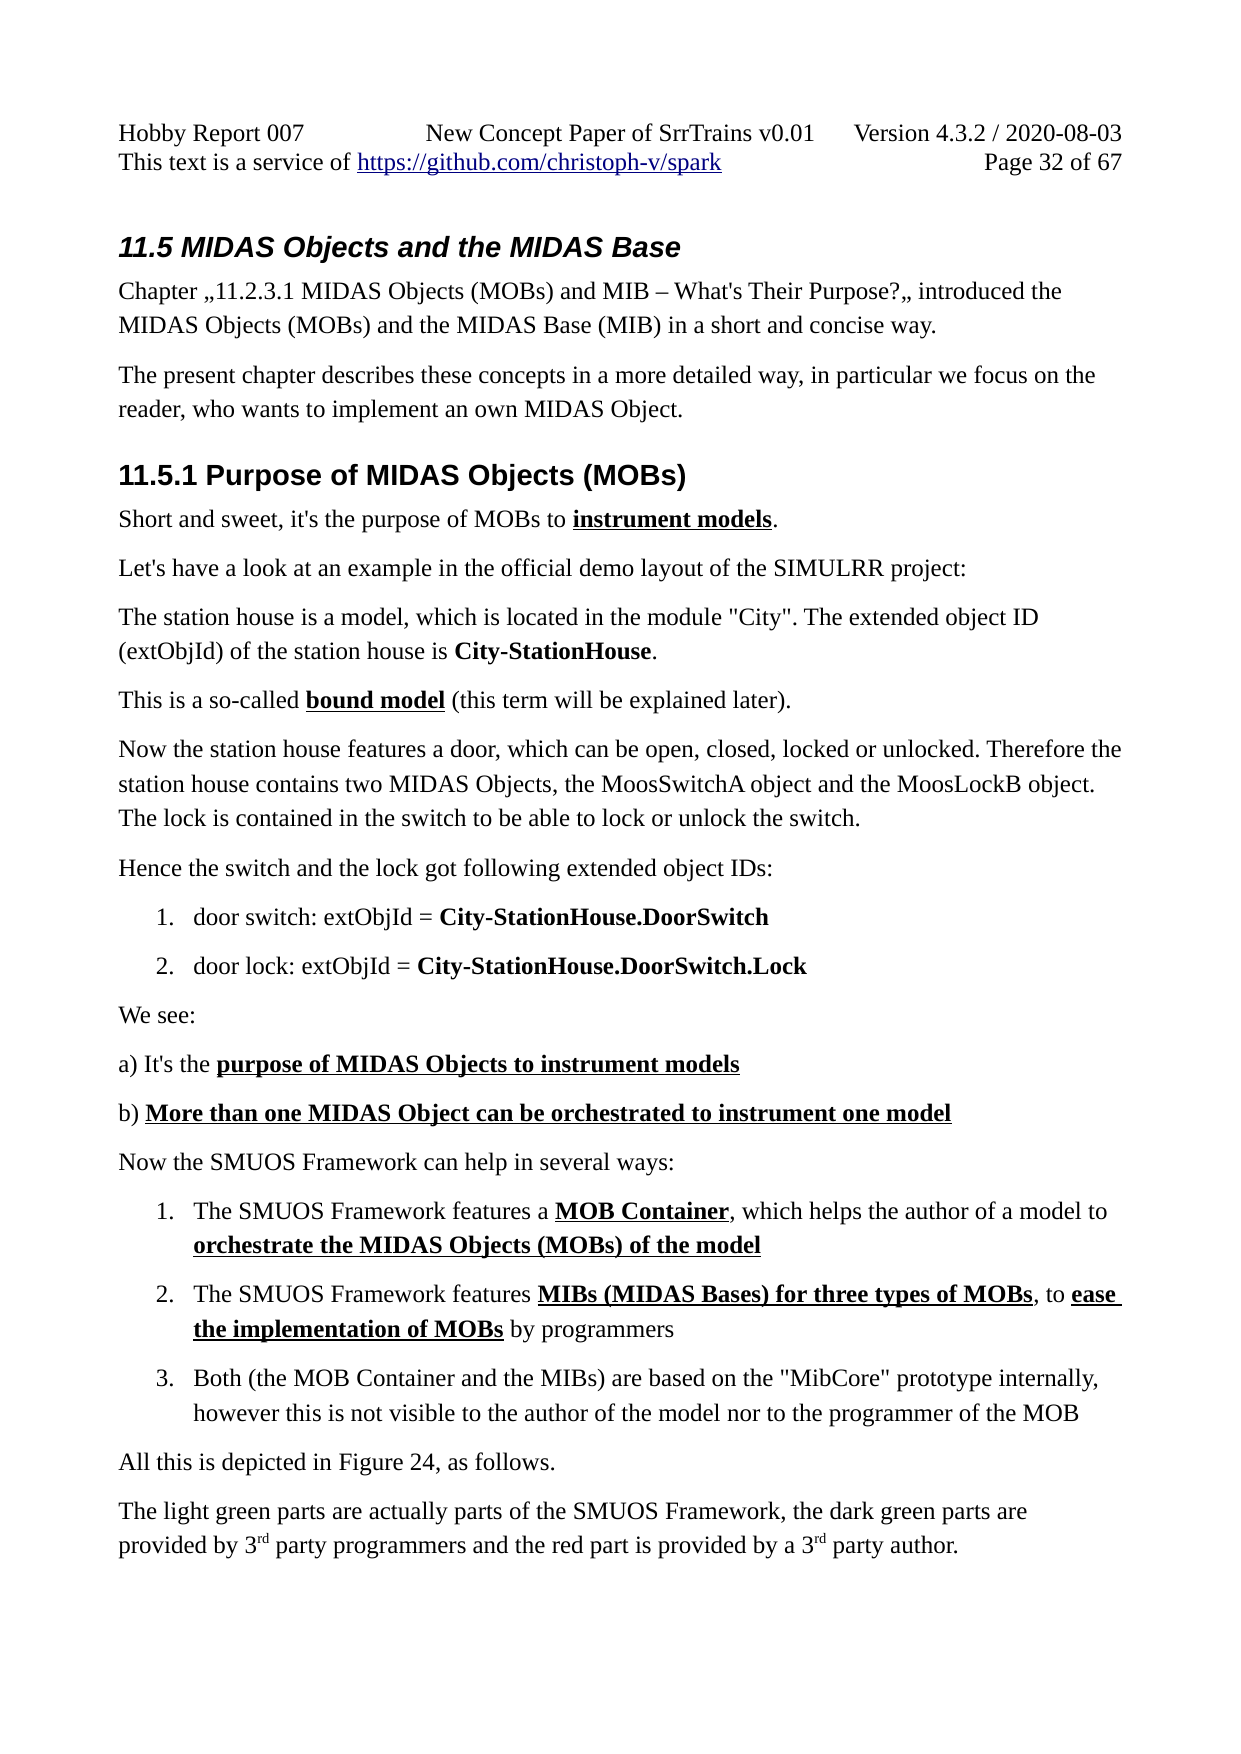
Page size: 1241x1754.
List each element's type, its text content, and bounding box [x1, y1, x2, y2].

text Short and sweet, it's the purpose of MOBs to instrument models. [118, 504, 1122, 533]
list Both (the MOB Container and the MIBs) are based on the "MibCore" prototype internally, however this is not visible to the author of the model nor to the programmer of the MOB [156, 1363, 1122, 1426]
subtitle 11.5 MIDAS Objects and the MIDAS Base [118, 230, 1122, 264]
list door switch: extObjId = City-StationHouse.DoorSwitch [156, 902, 1122, 930]
text All this is depicted in Figure 24, as follows. [118, 1447, 1122, 1475]
text We see: [118, 1000, 1122, 1028]
list The SMUOS Framework features MIBs (MIDAS Bases) for three types of MOBs, to ease the implementation of MOBs by programmers [156, 1279, 1122, 1343]
list The SMUOS Framework features a MOB Container, which helps the author of a model to orchestrate the MIDAS Objects (MOBs) of the model [156, 1196, 1122, 1259]
list Chapter „11.2.3.1 MIDAS Objects (MOBs) and MIB – What's Their Purpose?„ introduced the MIDAS Objects (MOBs) and the MIDAS Base (MIB) in a short and concise way. [81, 276, 1122, 339]
text The light green parts are actually parts of the SMUOS Framework, the dark green parts are provided by 3rd party programmers and the red part is provided by a 3rd party author. [118, 1496, 1122, 1559]
list The present chapter describes these concepts in a more detailed way, in particular we focus on the reader, who wants to implement an own MIDAS Object. [81, 360, 1122, 423]
text Let's have a look at an example in the official demo layout of the SIMULRR project: [118, 553, 1122, 582]
text Hence the switch and the lock got following extended object IDs: [118, 853, 1122, 881]
text Now the station house features a door, which can be open, closed, locked or unlocked. Therefore the station house contains two MIDAS Objects, the MoosSwitchA object and the MoosLockB object. The lock is contained in the switch to be able to lock or unlock the switch. [118, 734, 1122, 832]
list door lock: extObjId = City-StationHouse.DoorSwitch.Lock [156, 951, 1122, 979]
text The station house is a model, which is located in the module "City". The extended object ID (extObjId) of the station house is City-StationHouse. [118, 602, 1122, 665]
text Now the SMUOS Framework can help in several ways: [118, 1147, 1122, 1176]
text This is a so-called bound model (this term will be explained later). [118, 686, 1122, 714]
subtitle 11.5.1 Purpose of MIDAS Objects (MOBs) [118, 458, 1122, 491]
text b) More than one MIDAS Object can be orchestrated to instrument one model [118, 1098, 1122, 1127]
text a) It's the purpose of MIDAS Objects to instrument models [118, 1049, 1122, 1078]
